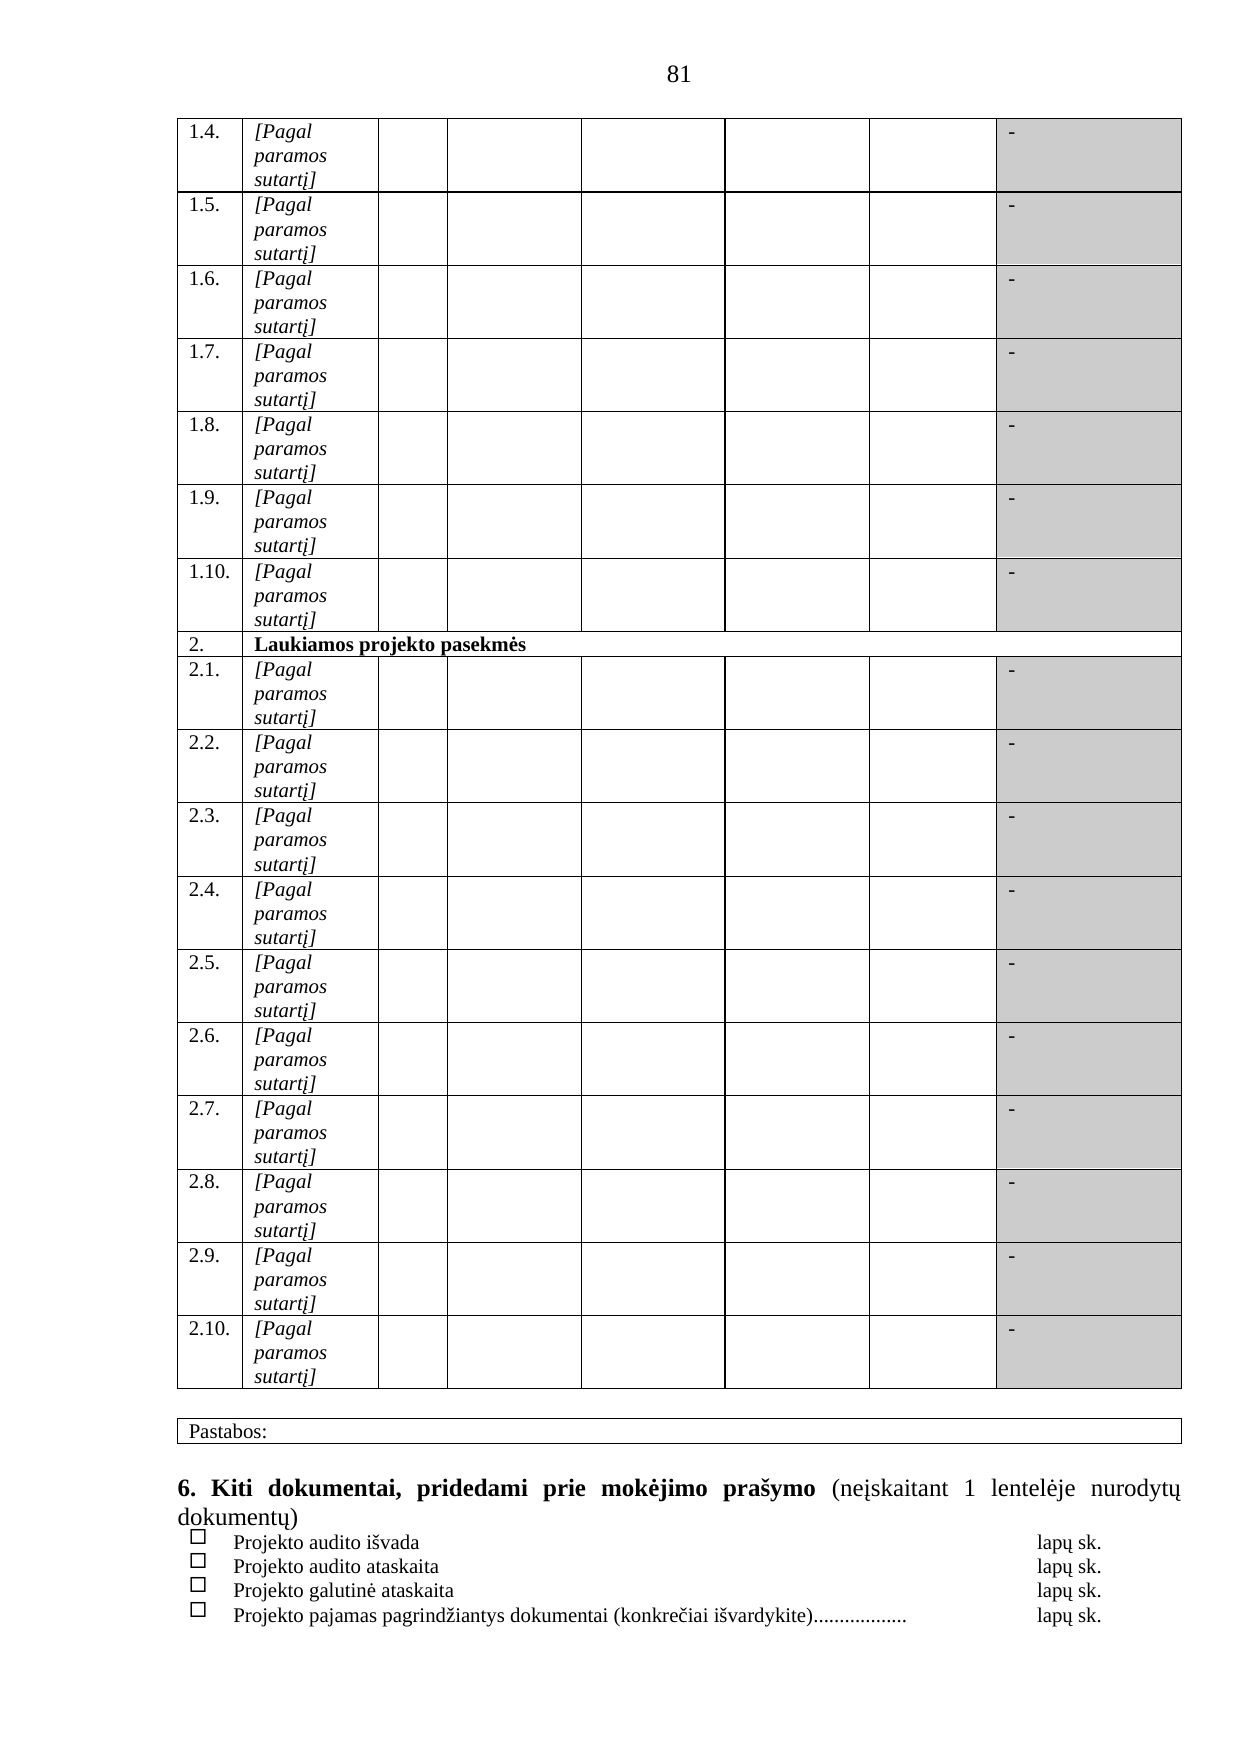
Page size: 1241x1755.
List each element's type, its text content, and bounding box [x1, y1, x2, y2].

table_cell [448, 1170, 581, 1242]
table_cell - [997, 803, 1181, 876]
table_cell [448, 1023, 581, 1095]
table_cell 2.8. [178, 1170, 242, 1242]
table_cell lapų sk. [1026, 1603, 1181, 1627]
table_cell [Pagal paramos sutartį] [243, 559, 378, 631]
table_cell [379, 1243, 447, 1315]
table_cell [379, 119, 447, 191]
table_cell 1.10. [178, 559, 242, 631]
table_cell - [997, 730, 1181, 802]
table_cell [Pagal paramos sutartį] [243, 657, 378, 729]
table_cell [448, 559, 581, 631]
table_cell - [997, 485, 1181, 557]
table_cell [379, 1170, 447, 1242]
table_cell [Pagal paramos sutartį] [243, 1170, 378, 1242]
table_header Pastabos: [178, 1419, 1181, 1443]
table_cell [977, 1579, 1026, 1602]
table_cell [582, 950, 724, 1022]
table_cell - [997, 412, 1181, 484]
table_cell [726, 950, 869, 1022]
table_cell [870, 1243, 996, 1315]
table_cell - [997, 1243, 1181, 1315]
table_cell [870, 1170, 996, 1242]
table_cell [582, 485, 724, 557]
table_header lapų sk. [1026, 1530, 1181, 1554]
table_cell - [997, 1096, 1181, 1168]
table_cell [582, 803, 724, 876]
table_cell [448, 412, 581, 484]
table_cell [Pagal paramos sutartį] [243, 877, 378, 949]
table_cell Laukiamos projekto pasekmės [243, 632, 1181, 656]
table_cell [448, 485, 581, 557]
table_cell £ [177, 1579, 222, 1602]
table_cell [448, 1096, 581, 1168]
table_cell [870, 1023, 996, 1095]
table_cell [379, 950, 447, 1022]
table_cell [582, 119, 724, 191]
table_cell [726, 119, 869, 191]
table_cell [448, 1243, 581, 1315]
table_cell [379, 266, 447, 338]
table_cell [582, 1316, 724, 1388]
table_cell [977, 1554, 1026, 1578]
table_cell 1.6. [178, 266, 242, 338]
table_cell [Pagal paramos sutartį] [243, 193, 378, 264]
table_cell 1.5. [178, 193, 242, 264]
table_cell [870, 339, 996, 411]
table_cell [582, 193, 724, 264]
table_cell 2. [178, 632, 242, 656]
table_header Projekto audito išvada [222, 1530, 977, 1554]
table_cell [Pagal paramos sutartį] [243, 412, 378, 484]
table_cell [870, 1316, 996, 1388]
table_cell [726, 1023, 869, 1095]
table_cell [Pagal paramos sutartį] [243, 1243, 378, 1315]
table_cell [726, 485, 869, 557]
table_cell [Pagal paramos sutartį] [243, 339, 378, 411]
table_cell 2.3. [178, 803, 242, 876]
table_cell [379, 1096, 447, 1168]
table_cell [Pagal paramos sutartį] [243, 266, 378, 338]
table_cell 2.1. [178, 657, 242, 729]
table_cell [870, 730, 996, 802]
table_cell [379, 1316, 447, 1388]
table_cell [726, 1096, 869, 1168]
table_cell [726, 1316, 869, 1388]
table_cell 2.9. [178, 1243, 242, 1315]
text 6. Kiti dokumentai, pridedami prie mokėjimo prašymo (neįskaitant 1 lentelėje nurodytų dokumentų) [177, 1473, 1181, 1530]
table_cell - [997, 657, 1181, 729]
table_cell - [997, 1170, 1181, 1242]
table_cell 1.8. [178, 412, 242, 484]
table_cell - [997, 1316, 1181, 1388]
table_cell [448, 1316, 581, 1388]
table_cell - [997, 1023, 1181, 1095]
table_cell [Pagal paramos sutartį] [243, 1316, 378, 1388]
table_cell [379, 1023, 447, 1095]
table_cell [582, 657, 724, 729]
table_cell Projekto audito ataskaita [222, 1554, 977, 1578]
table_cell [726, 877, 869, 949]
table_cell [379, 485, 447, 557]
table_cell [379, 412, 447, 484]
table_cell [379, 193, 447, 264]
table_cell [726, 339, 869, 411]
table_cell [726, 193, 869, 264]
table_cell [870, 1096, 996, 1168]
table_cell [977, 1603, 1026, 1627]
table_cell - [997, 119, 1181, 191]
table_cell Projekto pajamas pagrindžiantys dokumentai (konkrečiai išvardykite) [222, 1603, 977, 1627]
table_cell [379, 803, 447, 876]
table_cell [379, 730, 447, 802]
table_cell [582, 877, 724, 949]
table_cell [379, 657, 447, 729]
table_cell [448, 193, 581, 264]
table_cell [448, 877, 581, 949]
table_cell [448, 950, 581, 1022]
table_cell [448, 119, 581, 191]
table_cell [726, 1170, 869, 1242]
table_cell £ [177, 1603, 222, 1627]
table_cell [582, 1096, 724, 1168]
table_cell [379, 877, 447, 949]
table_cell [870, 877, 996, 949]
table_cell - [997, 559, 1181, 631]
table_cell [582, 412, 724, 484]
table_cell [Pagal paramos sutartį] [243, 1096, 378, 1168]
table_cell [582, 559, 724, 631]
table_cell [726, 657, 869, 729]
table_cell 2.10. [178, 1316, 242, 1388]
table_cell - [997, 950, 1181, 1022]
table_cell 2.7. [178, 1096, 242, 1168]
table_cell [726, 1243, 869, 1315]
table_cell lapų sk. [1026, 1579, 1181, 1602]
table_cell 1.4. [178, 119, 242, 191]
table_cell [870, 193, 996, 264]
table_cell [Pagal paramos sutartį] [243, 119, 378, 191]
table_cell [726, 559, 869, 631]
table_cell [870, 119, 996, 191]
table_cell [870, 412, 996, 484]
table_cell [870, 803, 996, 876]
table_cell [726, 412, 869, 484]
table_cell 2.6. [178, 1023, 242, 1095]
table_cell Projekto galutinė ataskaita [222, 1579, 977, 1602]
table_cell [448, 339, 581, 411]
table_cell - [997, 266, 1181, 338]
table_cell [448, 657, 581, 729]
table_cell [870, 657, 996, 729]
table_cell [582, 266, 724, 338]
table_cell [379, 559, 447, 631]
table_cell [582, 730, 724, 802]
table_cell [Pagal paramos sutartį] [243, 730, 378, 802]
table_cell [582, 1170, 724, 1242]
table_cell - [997, 339, 1181, 411]
table_cell - [997, 193, 1181, 264]
table_cell [Pagal paramos sutartį] [243, 950, 378, 1022]
table_cell [448, 803, 581, 876]
table_cell [Pagal paramos sutartį] [243, 1023, 378, 1095]
table_cell £ [177, 1554, 222, 1578]
table_cell 2.5. [178, 950, 242, 1022]
table_cell lapų sk. [1026, 1554, 1181, 1578]
table_cell [726, 730, 869, 802]
table_cell [870, 485, 996, 557]
table_cell 2.4. [178, 877, 242, 949]
table_header £ [177, 1530, 222, 1554]
table_cell [726, 803, 869, 876]
table_cell [448, 266, 581, 338]
table_cell [870, 266, 996, 338]
table_cell [448, 730, 581, 802]
table_cell [726, 266, 869, 338]
table_cell [870, 950, 996, 1022]
table_cell - [997, 877, 1181, 949]
table_cell [582, 1243, 724, 1315]
table_cell [582, 1023, 724, 1095]
table_cell [Pagal paramos sutartį] [243, 803, 378, 876]
table_cell [870, 559, 996, 631]
table_cell 1.9. [178, 485, 242, 557]
table_cell [379, 339, 447, 411]
table_cell 1.7. [178, 339, 242, 411]
table_cell [582, 339, 724, 411]
table_header [977, 1530, 1026, 1554]
table_cell 2.2. [178, 730, 242, 802]
table_cell [Pagal paramos sutartį] [243, 485, 378, 557]
